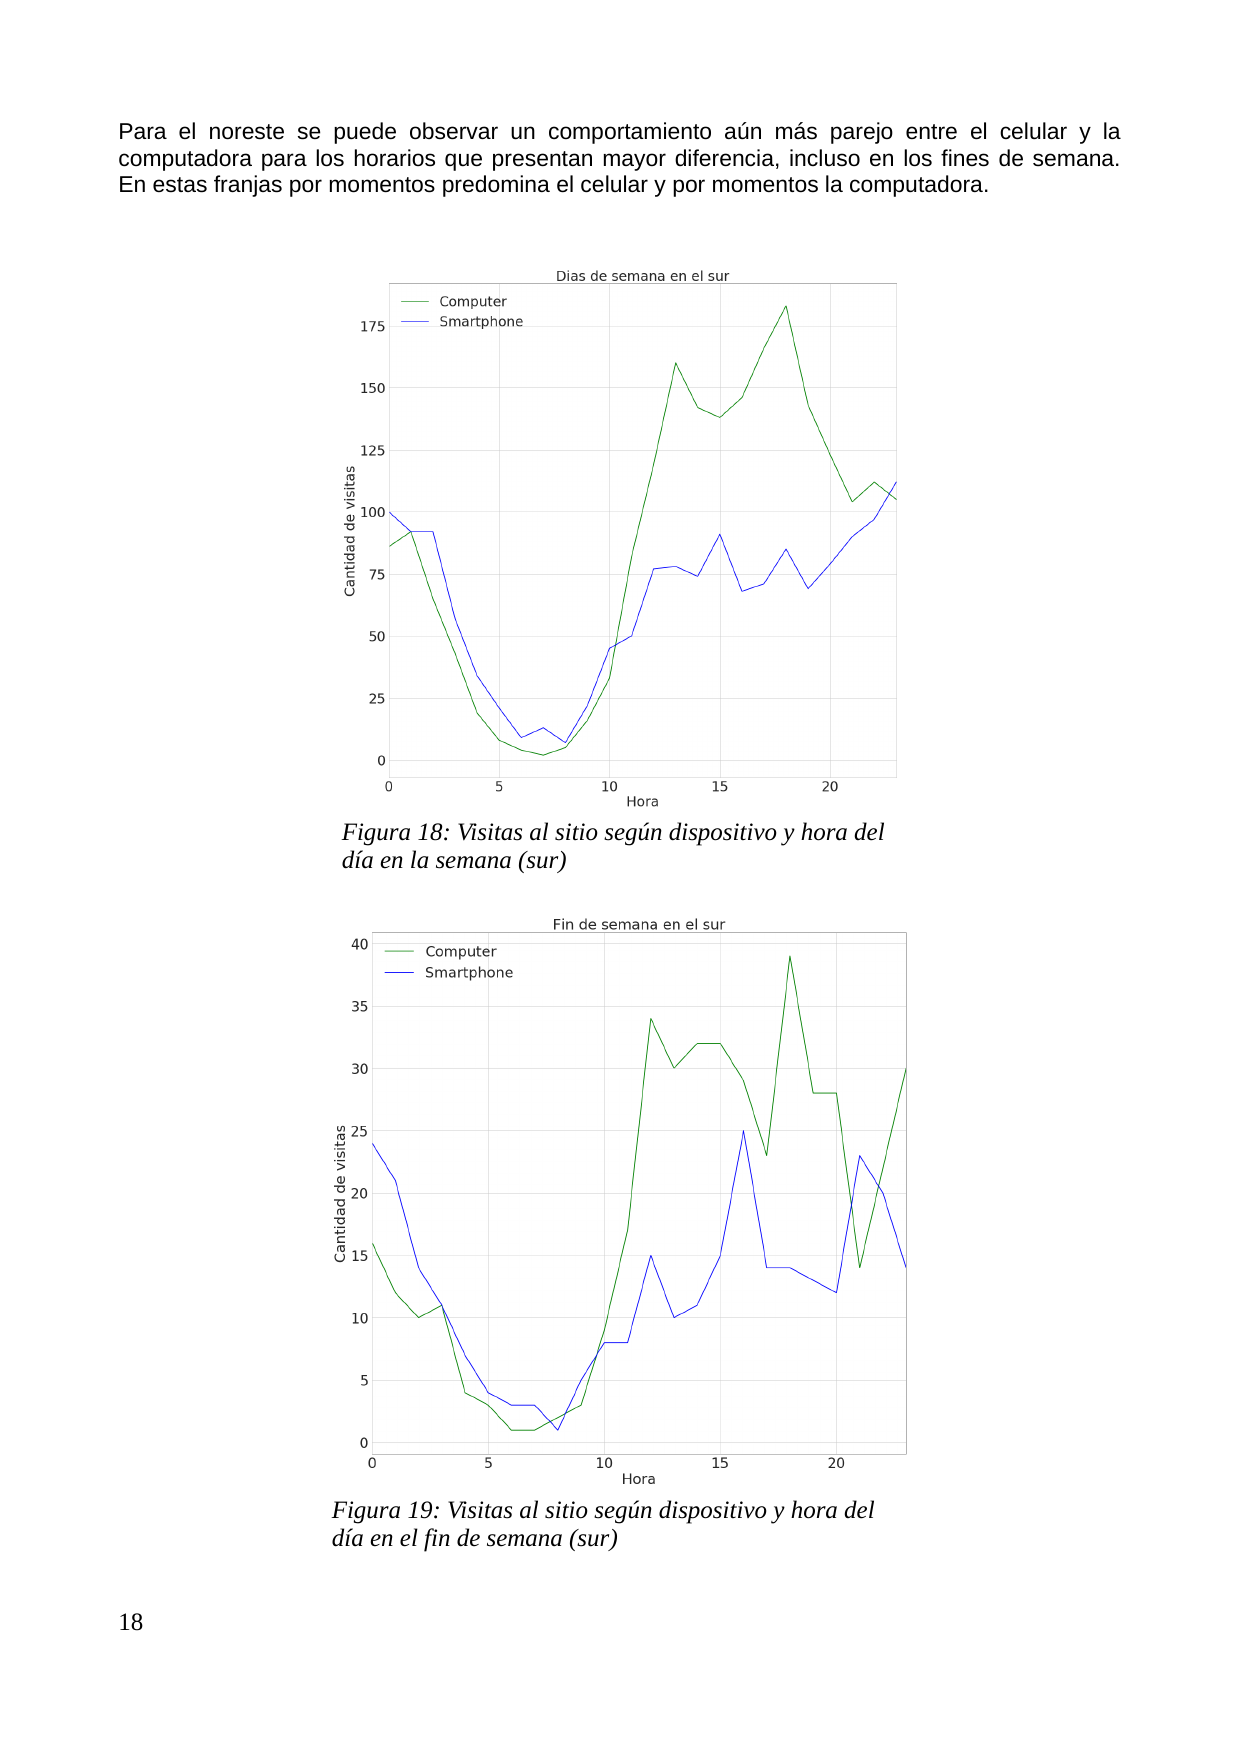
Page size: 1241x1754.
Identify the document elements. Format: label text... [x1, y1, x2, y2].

text Figura 19: Visitas al sitio según dispositivo y hora del día en el fin de semana (sur) [332, 1490, 909, 1552]
picture [331, 915, 909, 1490]
text Figura 18: Visitas al sitio según dispositivo y hora del día en la semana (sur) [342, 812, 899, 874]
text Para el noreste se puede observar un comportamiento aún más parejo entre el celular y la computadora para los horarios que presentan mayor diferencia, incluso en los fines de semana. En estas franjas por momentos predomina el celular y por momentos la computadora. [118, 118, 1122, 197]
picture [341, 267, 899, 812]
